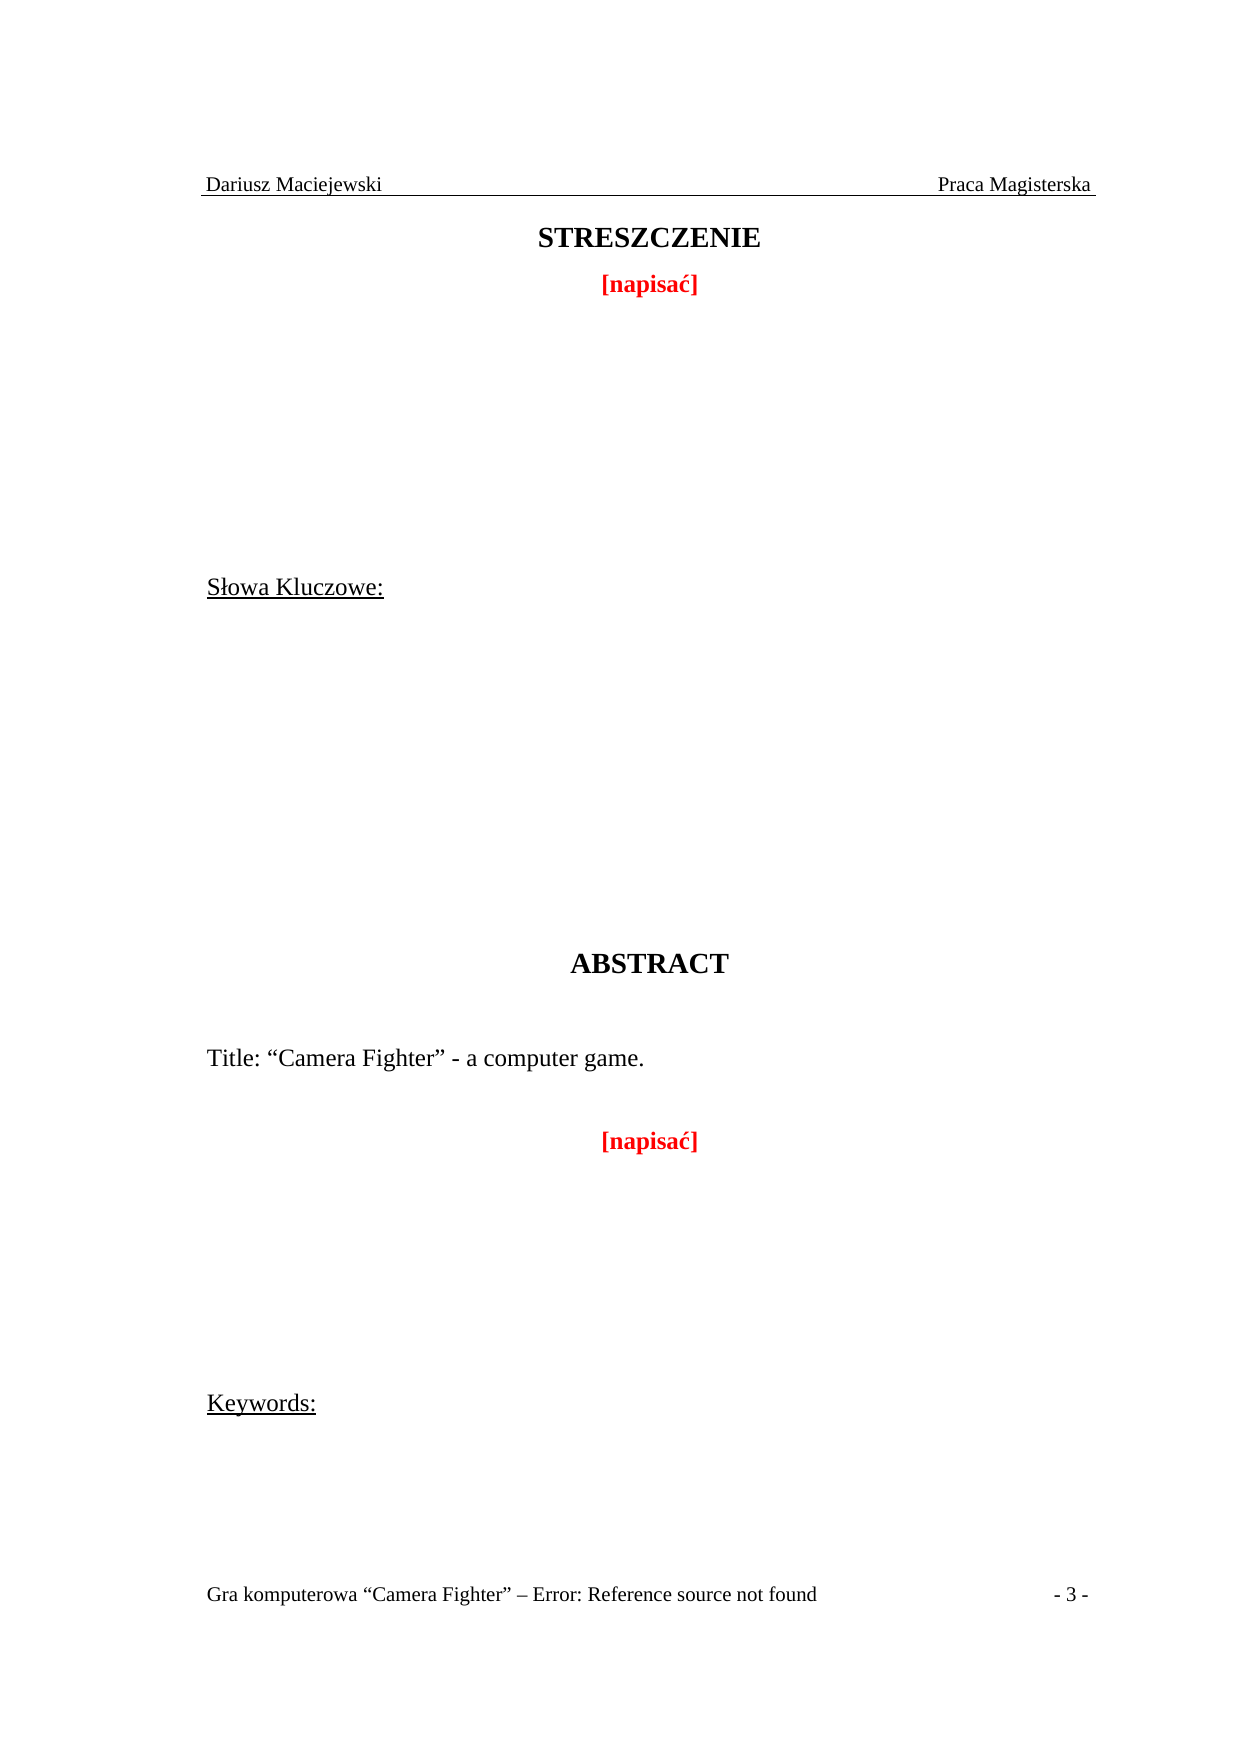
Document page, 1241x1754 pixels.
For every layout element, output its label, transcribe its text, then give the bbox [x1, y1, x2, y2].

text Title: “Camera Fighter” - a computer game. [207, 1044, 1092, 1072]
text [napisać] [207, 270, 1092, 298]
text Streszczenie [207, 221, 1092, 254]
text ABSTRACT [207, 947, 1092, 980]
text [napisać] [207, 1127, 1092, 1155]
text Keywords: [207, 1389, 1092, 1417]
text Słowa Kluczowe: [207, 573, 1092, 601]
